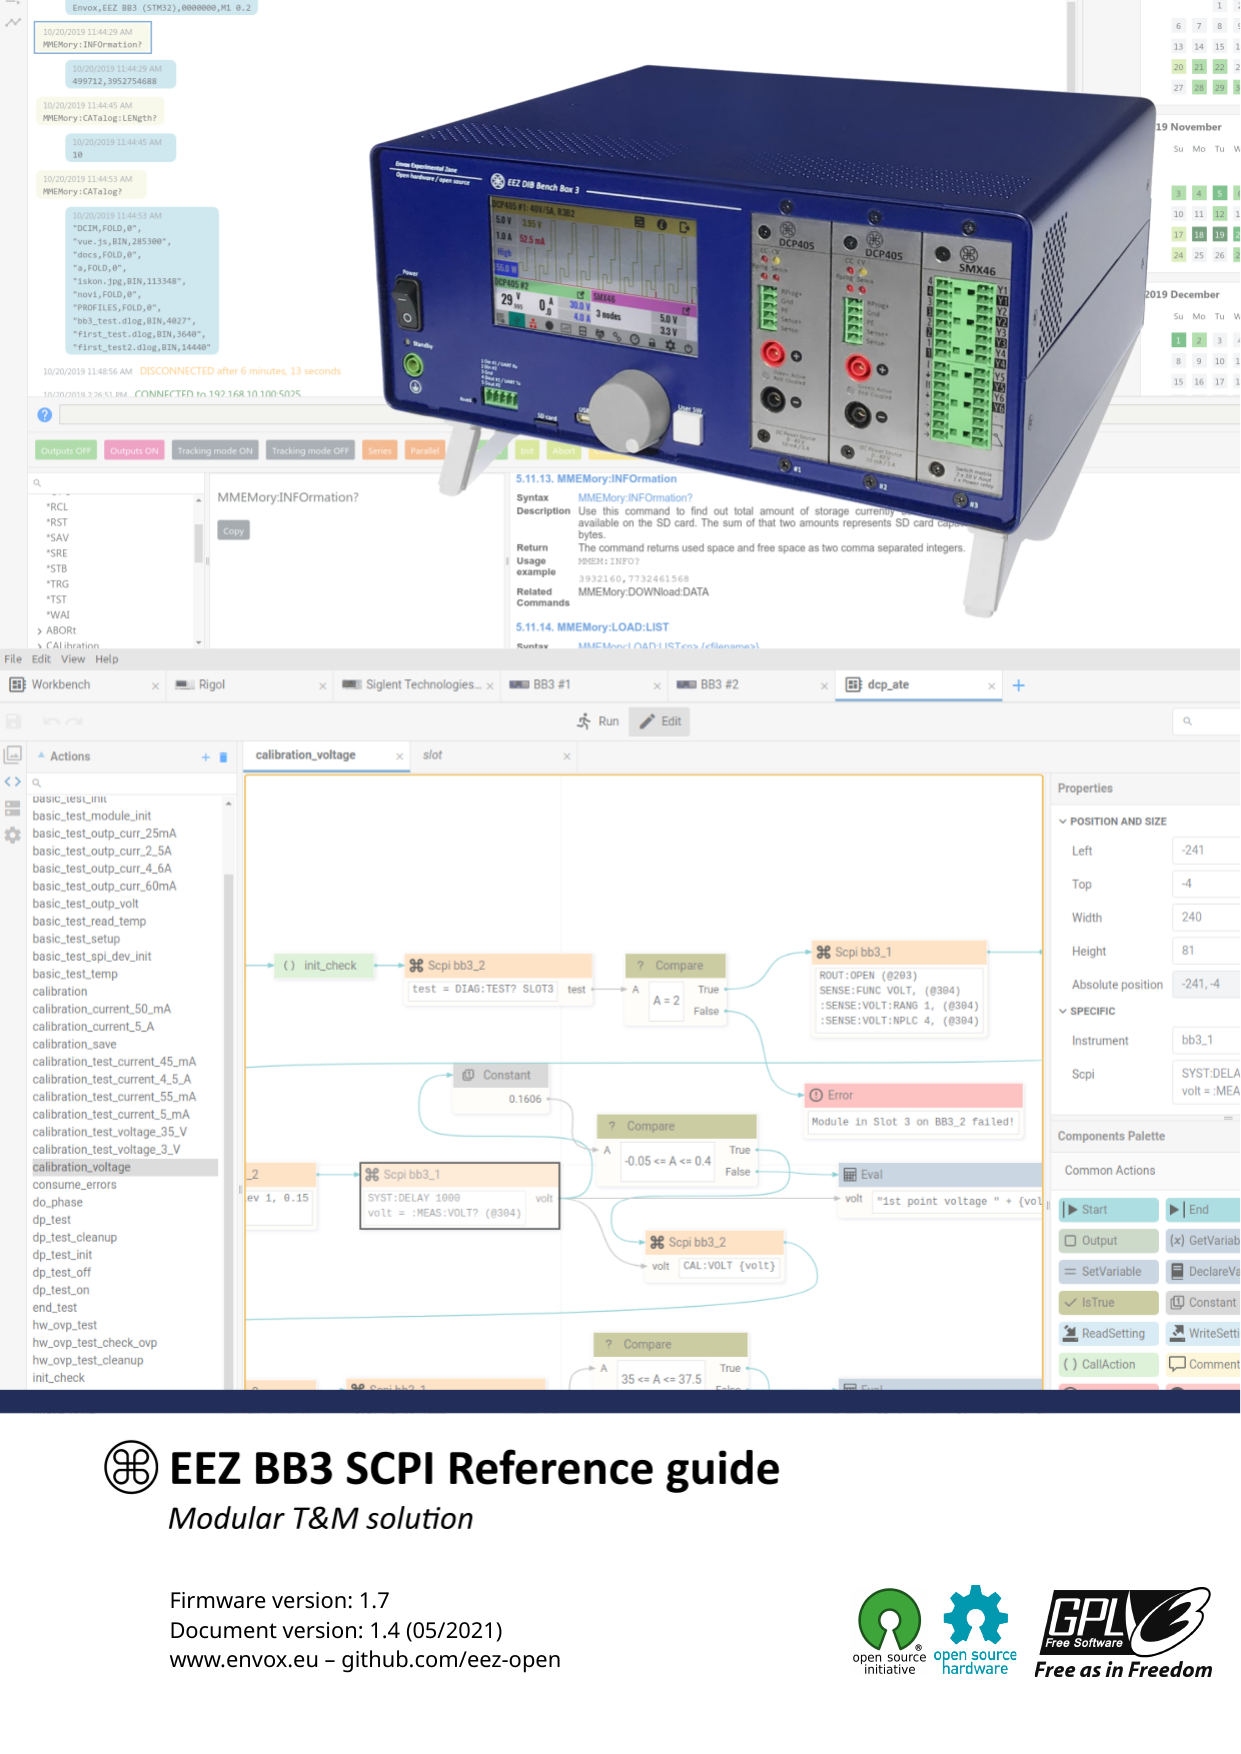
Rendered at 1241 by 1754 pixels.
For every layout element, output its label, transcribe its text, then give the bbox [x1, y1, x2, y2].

picture [934, 1585, 1017, 1674]
table_header [0, 1580, 163, 1712]
table_header [929, 1580, 1025, 1712]
picture [0, 0, 1241, 1562]
picture [1034, 1587, 1212, 1677]
table_header Firmware version: 1.7 Document version: 1.4 (05/2021) www.envox.eu – github.com/eez-open [164, 1580, 841, 1712]
table_header [841, 1580, 928, 1712]
picture [851, 1587, 928, 1676]
table_header [1025, 1580, 1240, 1712]
